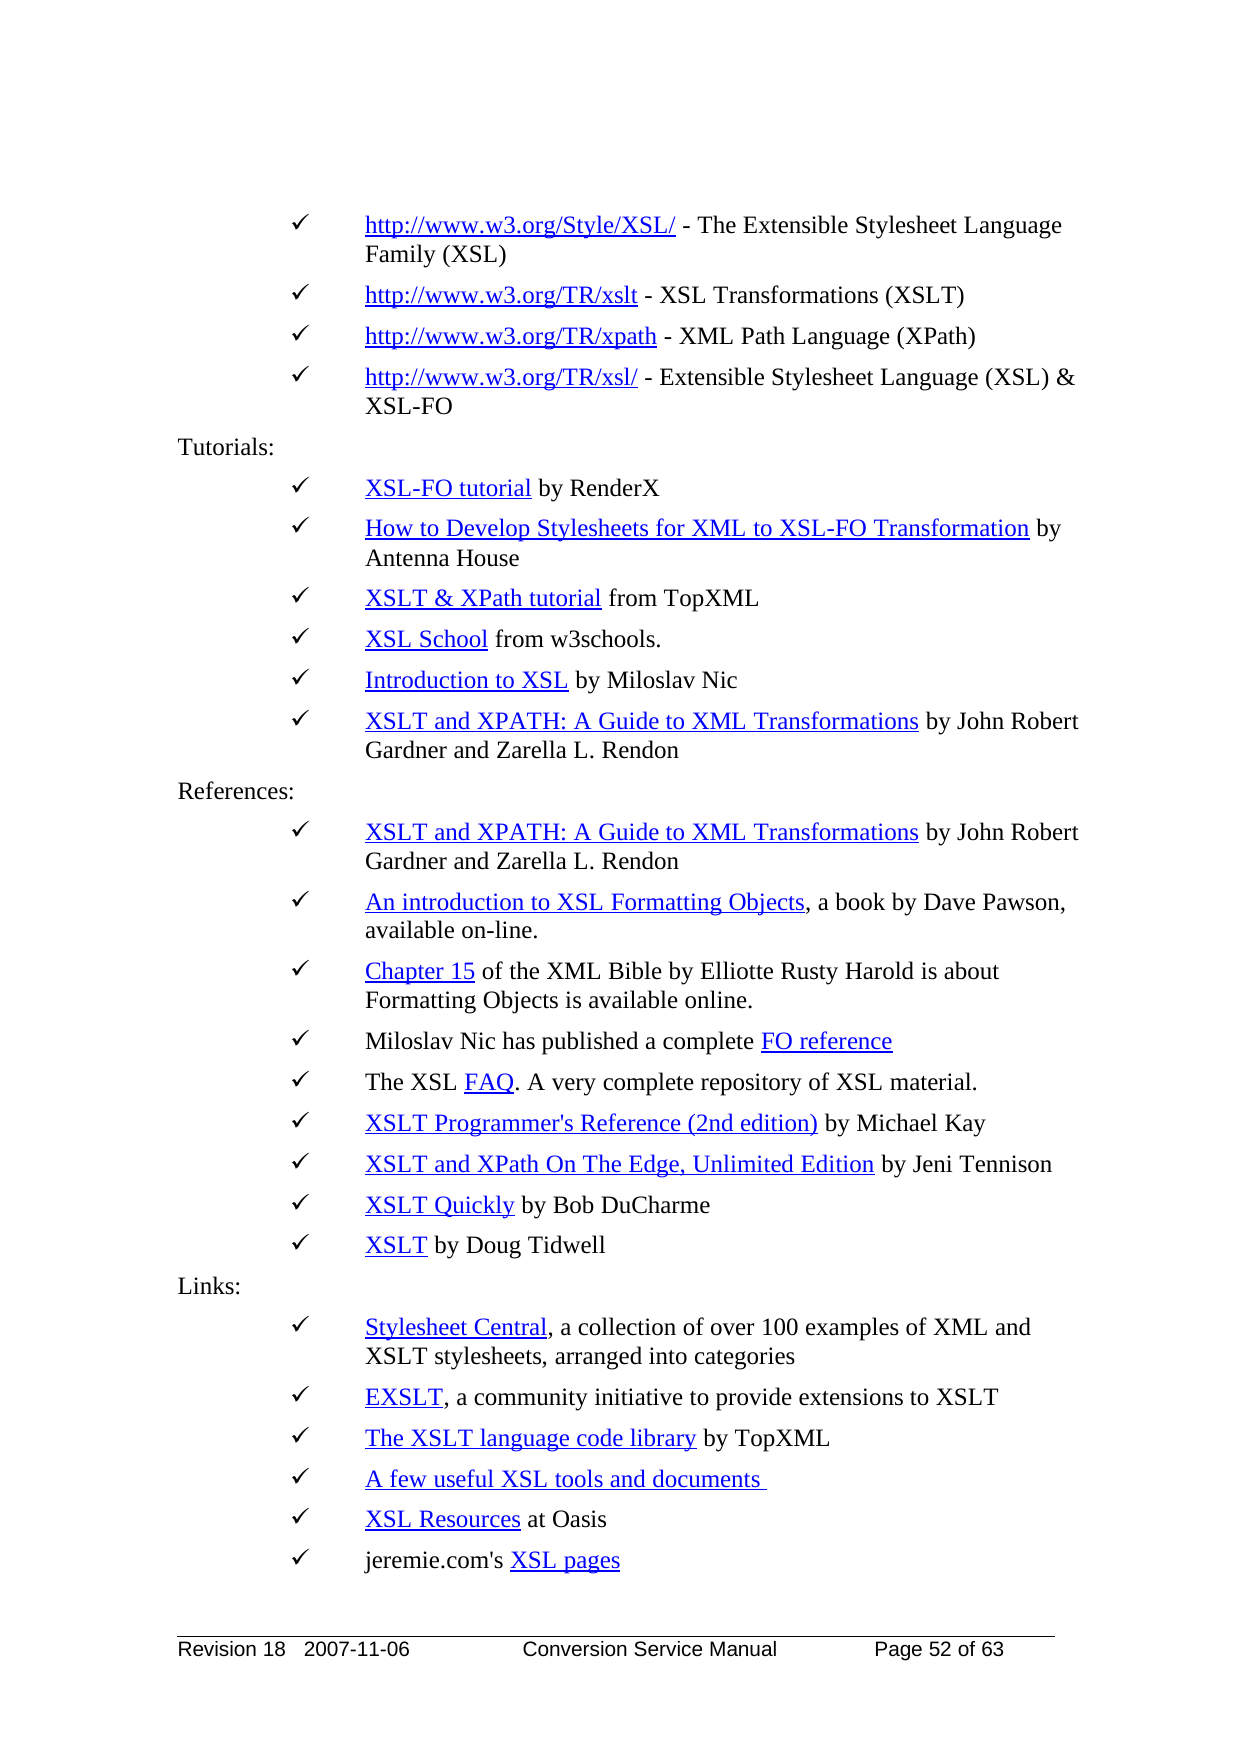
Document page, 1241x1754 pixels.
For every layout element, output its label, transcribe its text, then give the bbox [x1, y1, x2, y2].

list XSLT and XPATH: A Guide to XML Transformations by John Robert Gardner and Zarella L. Rendon [290, 706, 1092, 764]
list XSL School from w3schools. [290, 624, 1092, 653]
list jeremie.com's XSL pages [290, 1545, 1092, 1574]
list http://www.w3.org/TR/xslt - XSL Transformations (XSLT) [290, 280, 1092, 309]
list An introduction to XSL Formatting Objects, a book by Dave Pawson, available on-line. [290, 886, 1092, 944]
list http://www.w3.org/Style/XSL/ - The Extensible Stylesheet Language Family (XSL) [290, 210, 1092, 268]
list XSLT and XPath On The Edge, Unlimited Edition by Jeni Tennison [290, 1149, 1092, 1178]
list Chapter 15 of the XML Bible by Elliotte Rusty Harold is about Formatting Objects is available online. [290, 956, 1092, 1014]
text Tutorials: [177, 432, 1092, 461]
list EXSLT, a community initiative to provide extensions to XSLT [290, 1382, 1092, 1411]
list The XSLT language code library by TopXML [290, 1423, 1092, 1452]
list Miloslav Nic has published a complete FO reference [290, 1026, 1092, 1055]
list http://www.w3.org/TR/xsl/ - Extensible Stylesheet Language (XSL) & XSL-FO [290, 362, 1092, 420]
text References: [177, 776, 1092, 805]
list The XSL FAQ. A very complete repository of XSL material. [290, 1067, 1092, 1096]
list How to Develop Stylesheets for XML to XSL-FO Transformation by Antenna House [290, 513, 1092, 571]
list XSLT Quickly by Bob DuCharme [290, 1189, 1092, 1218]
list http://www.w3.org/TR/xpath - XML Path Language (XPath) [290, 321, 1092, 350]
list XSLT Programmer's Reference (2nd edition) by Michael Kay [290, 1108, 1092, 1137]
text Links: [177, 1271, 1092, 1300]
list XSL Resources at Oasis [290, 1504, 1092, 1533]
list XSL-FO tutorial by RenderX [290, 472, 1092, 502]
list Stylesheet Central, a collection of over 100 examples of XML and XSLT stylesheets, arranged into categories [290, 1312, 1092, 1370]
list Introduction to XSL by Miloslav Nic [290, 665, 1092, 694]
list A few useful XSL tools and documents [290, 1463, 1092, 1493]
list XSLT & XPath tutorial from TopXML [290, 583, 1092, 612]
list XSLT by Doug Tidwell [290, 1230, 1092, 1259]
list XSLT and XPATH: A Guide to XML Transformations by John Robert Gardner and Zarella L. Rendon [290, 816, 1092, 874]
